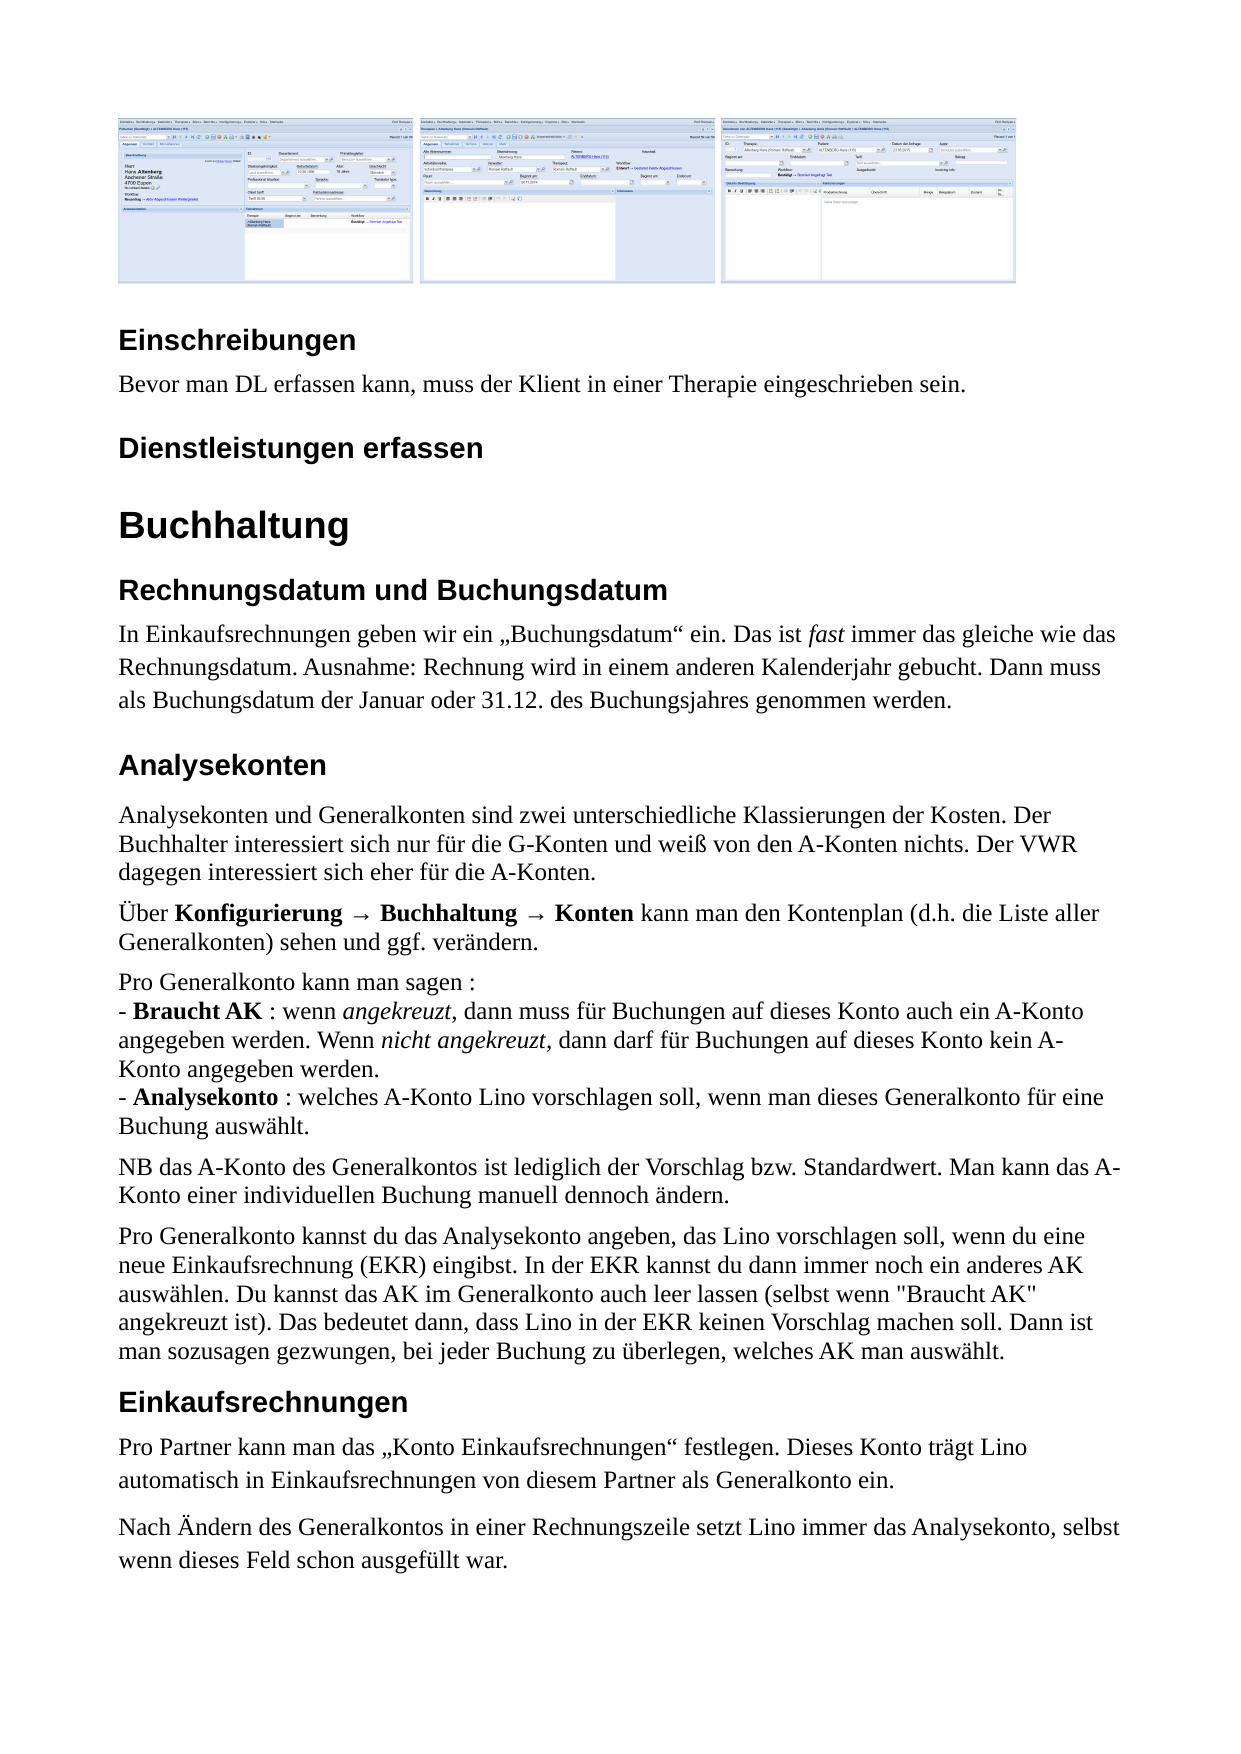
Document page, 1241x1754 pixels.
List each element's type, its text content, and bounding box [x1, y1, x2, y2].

subtitle Buchhaltung [118, 502, 1122, 546]
text Pro Generalkonto kannst du das Analysekonto angeben, das Lino vorschlagen soll, wenn du eine neue Einkaufsrechnung (EKR) eingibst. In der EKR kannst du dann immer noch ein anderes AK auswählen. Du kannst das AK im Generalkonto auch leer lassen (selbst wenn "Braucht AK" angekreuzt ist). Das bedeutet dann, dass Lino in der EKR keinen Vorschlag machen soll. Dann ist man sozusagen gezwungen, bei jeder Buchung zu überlegen, welches AK man auswählt. [118, 1221, 1122, 1365]
subtitle Rechnungsdatum und Buchungsdatum [118, 573, 1122, 607]
text Pro Partner kann man das „Konto Einkaufsrechnungen“ festlegen. Dieses Konto trägt Lino automatisch in Einkaufsrechnungen von diesem Partner als Generalkonto ein. [118, 1432, 1122, 1493]
text In Einkaufsrechnungen geben wir ein „Buchungsdatum“ ein. Das ist fast immer das gleiche wie das Rechnungsdatum. Ausnahme: Rechnung wird in einem anderen Kalenderjahr gebucht. Dann muss als Buchungsdatum der Januar oder 31.12. des Buchungsjahres genommen werden. [118, 619, 1122, 714]
text Analysekonten und Generalkonten sind zwei unterschiedliche Klassierungen der Kosten. Der Buchhalter interessiert sich nur für die G-Konten und weiß von den A-Konten nichts. Der VWR dagegen interessiert sich eher für die A-Konten. [118, 800, 1122, 886]
subtitle Analysekonten [118, 748, 1122, 781]
picture [419, 118, 715, 284]
text Über Konfigurierung → Buchhaltung → Konten kann man den Kontenplan (d.h. die Liste aller Generalkonten) sehen und ggf. verändern. [118, 898, 1122, 956]
picture [721, 118, 1017, 284]
text Bevor man DL erfassen kann, muss der Klient in einer Therapie eingeschrieben sein. [118, 369, 1122, 398]
text NB das A-Konto des Generalkontos ist lediglich der Vorschlag bzw. Standardwert. Man kann das A-Konto einer individuellen Buchung manuell dennoch ändern. [118, 1152, 1122, 1209]
subtitle Einkaufsrechnungen [118, 1385, 1122, 1419]
picture [118, 118, 414, 284]
text Pro Generalkonto kann man sagen : - Braucht AK : wenn angekreuzt, dann muss für Buchungen auf dieses Konto auch ein A-Konto angegeben werden. Wenn nicht angekreuzt, dann darf für Buchungen auf dieses Konto kein A-Konto angegeben werden. - Analysekonto : welches A-Konto Lino vorschlagen soll, wenn man dieses Generalkonto für eine Buchung auswählt. [118, 967, 1122, 1140]
text Nach Ändern des Generalkontos in einer Rechnungszeile setzt Lino immer das Analysekonto, selbst wenn dieses Feld schon ausgefüllt war. [118, 1512, 1122, 1574]
subtitle Einschreibungen [118, 323, 1122, 357]
subtitle Dienstleistungen erfassen [118, 431, 1122, 465]
